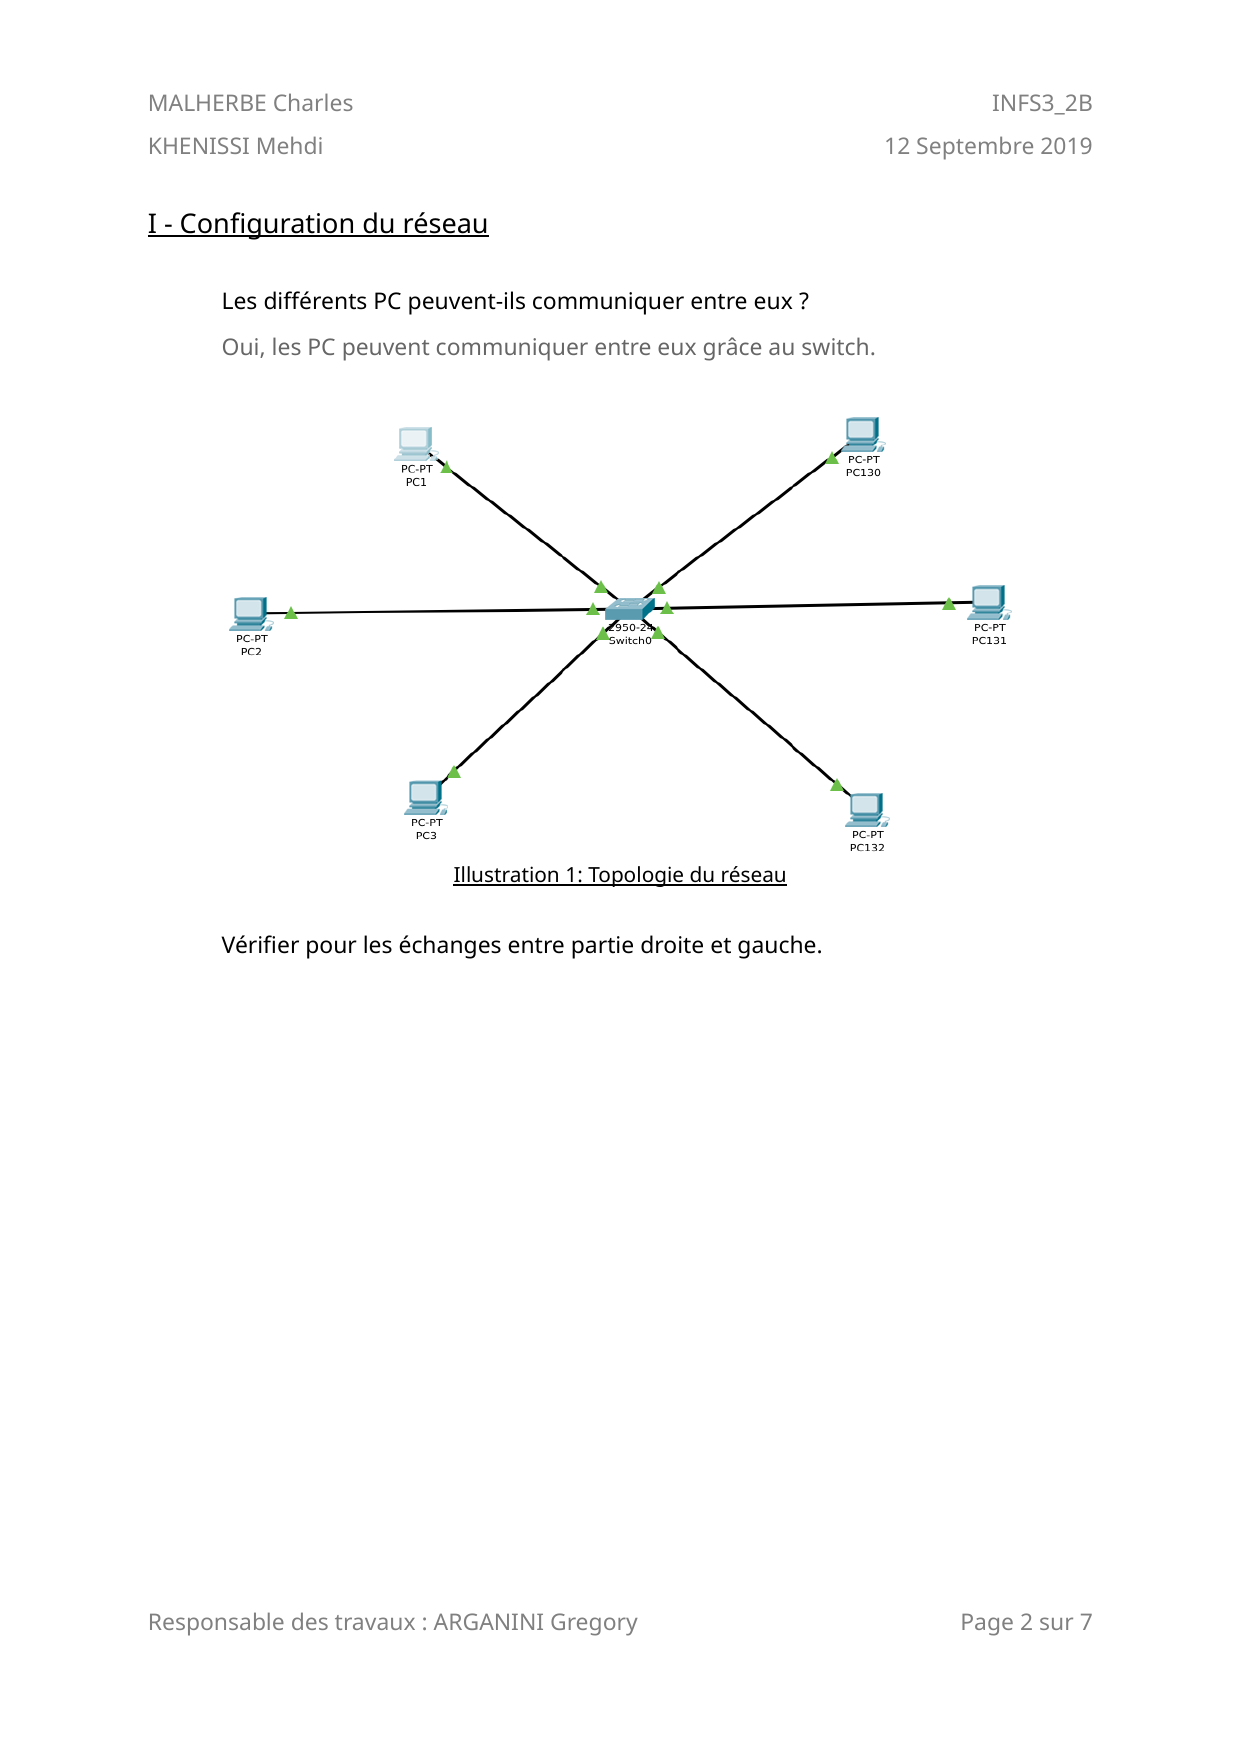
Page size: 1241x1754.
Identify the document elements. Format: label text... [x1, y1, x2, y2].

text Oui, les PC peuvent communiquer entre eux grâce au switch. [221, 331, 1093, 362]
text Vérifier pour les échanges entre partie droite et gauche. [148, 929, 1075, 961]
text Les différents PC peuvent-ils communiquer entre eux ? [221, 285, 1093, 316]
picture [226, 403, 1014, 854]
text Illustration 1: Topologie du réseau [218, 854, 1022, 889]
subtitle I - Configuration du réseau [148, 204, 1093, 241]
